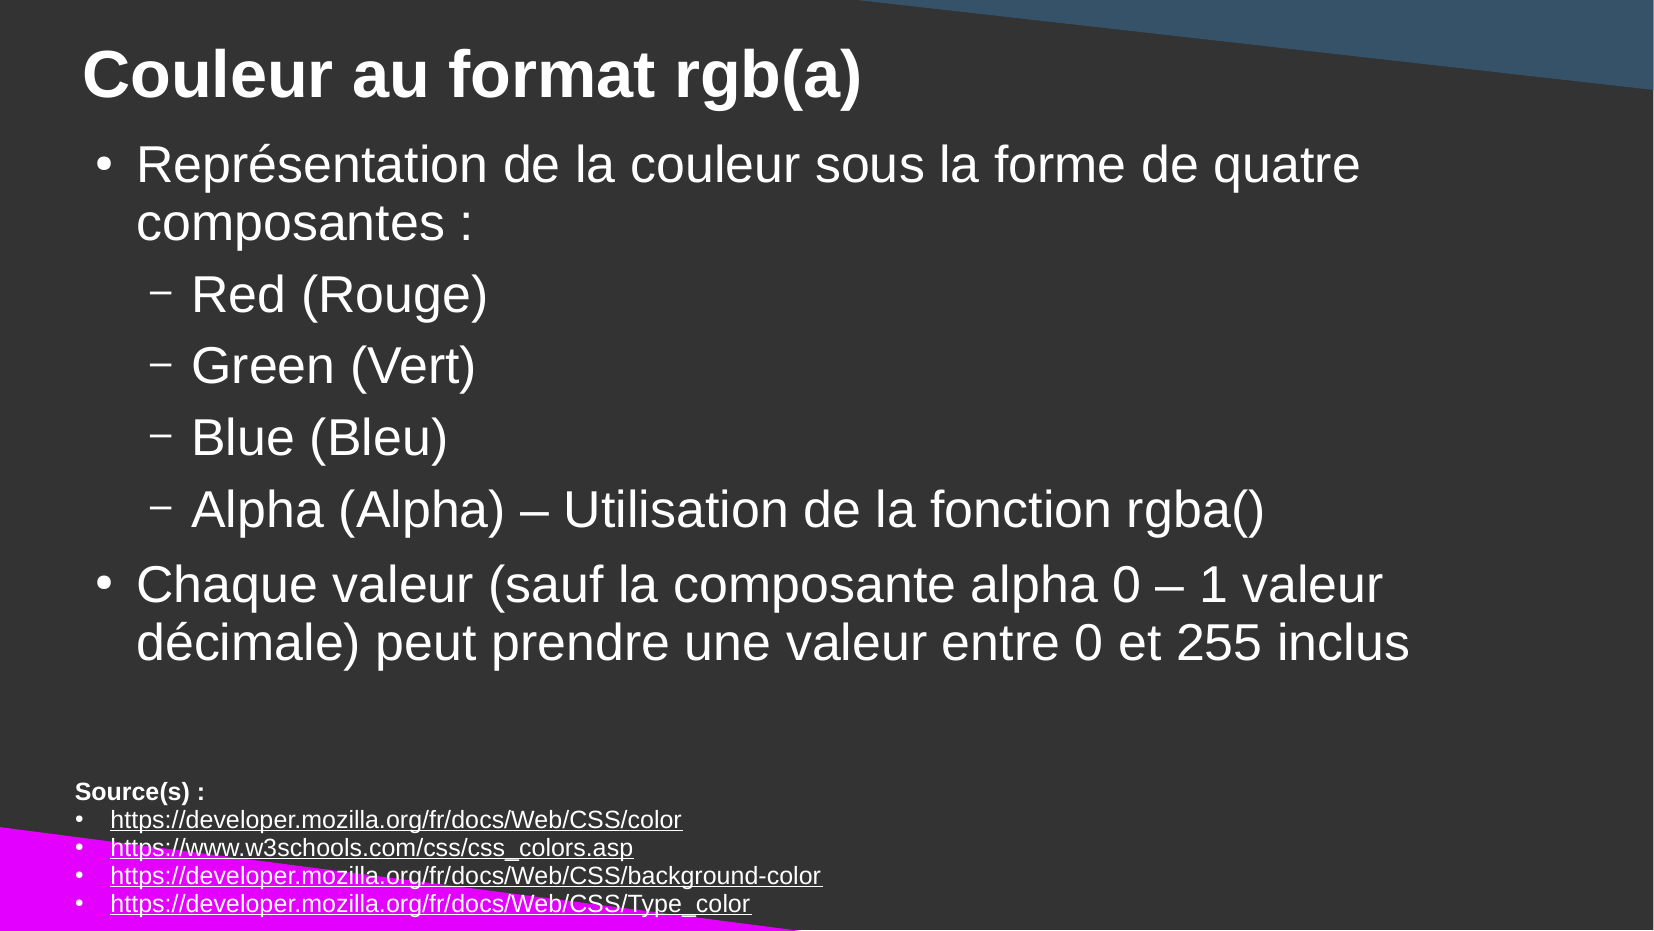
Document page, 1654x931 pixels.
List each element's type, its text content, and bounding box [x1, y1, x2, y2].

text_box Source(s) : https://developer.mozilla.org/fr/docs/Web/CSS/color https://www.w3schools.com/css/css_colors.asp https://developer.mozilla.org/fr/docs/Web/CSS/background-color https://developer.mozilla.org/fr/docs/Web/CSS/Type_color [60, 770, 1546, 926]
list Représentation de la couleur sous la forme de quatre composantes : Red (Rouge) Green (Vert) Blue (Bleu) Alpha (Alpha) – Utilisation de la fonction rgba() Chaque valeur (sauf la composante alpha 0 – 1 valeur décimale) peut prendre une valeur entre 0 et 255 inclus [80, 135, 1605, 674]
title Couleur au format rgb(a) [82, 37, 1571, 122]
text_box [856, 0, 1654, 91]
text_box [0, 827, 801, 931]
